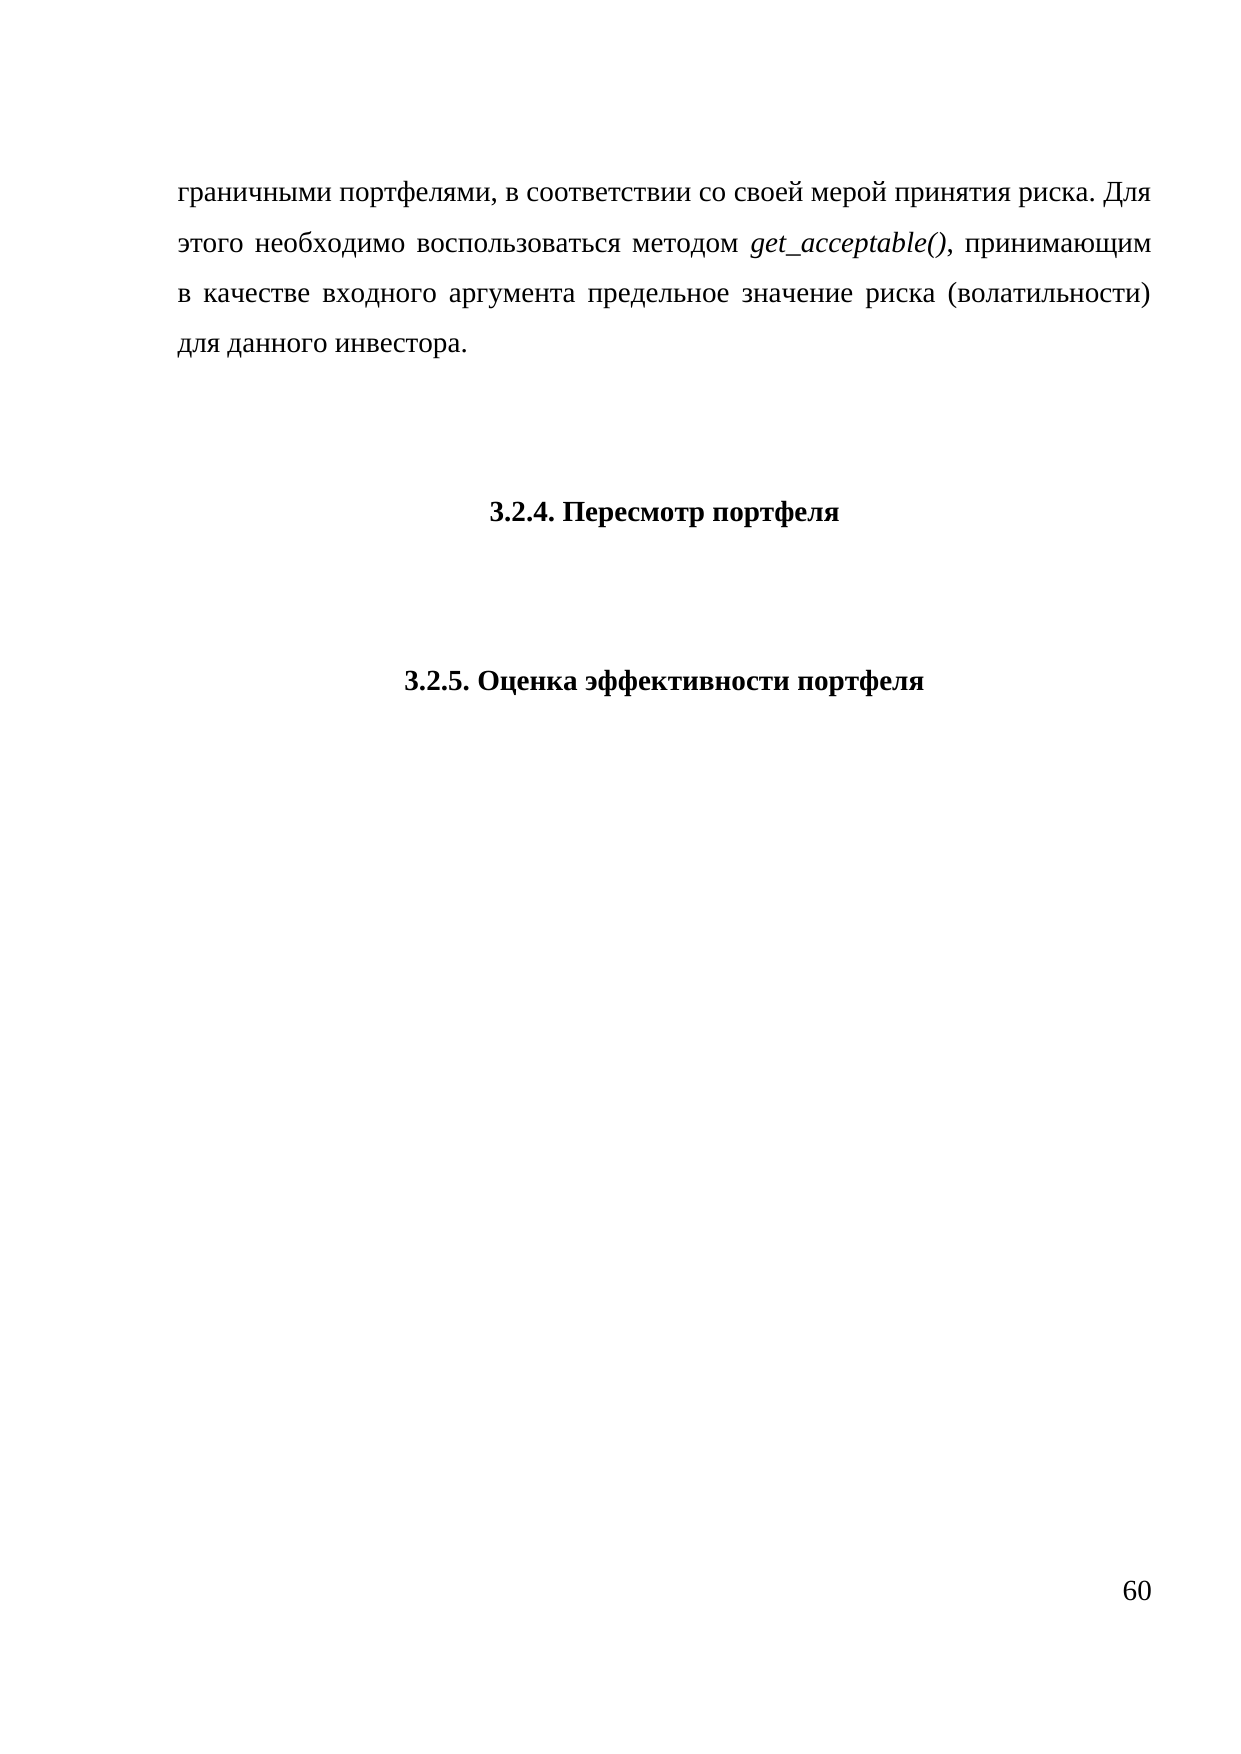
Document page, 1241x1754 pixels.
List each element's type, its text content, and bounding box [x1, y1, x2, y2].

text граничными портфелями, в соответствии со своей мерой принятия риска. Для этого необходимо воспользоваться методом get_acceptable(), принимающим в качестве входного аргумента предельное значение риска (волатильности) для данного инвестора. [177, 174, 1152, 359]
subtitle 3.2.5. Оценка эффективности портфеля [177, 663, 1152, 697]
subtitle 3.2.4. Пересмотр портфеля [177, 494, 1152, 528]
